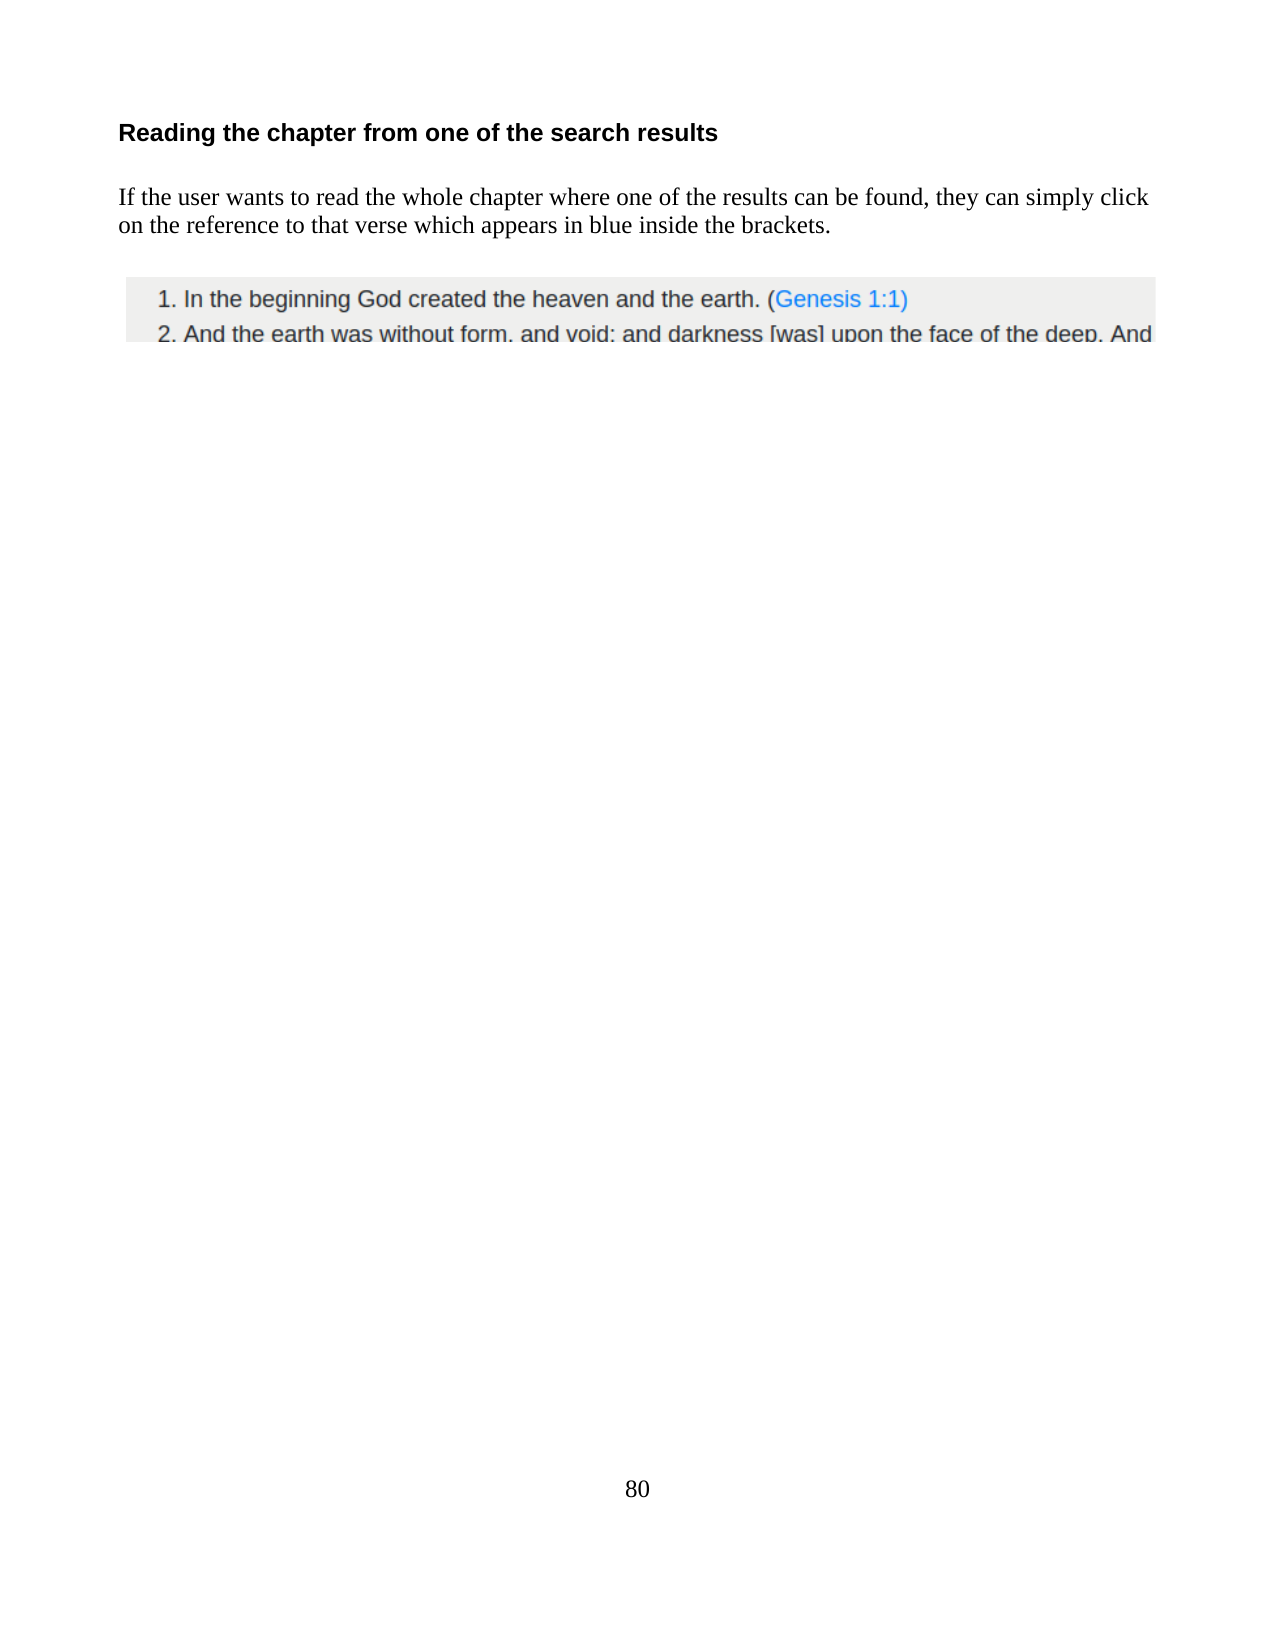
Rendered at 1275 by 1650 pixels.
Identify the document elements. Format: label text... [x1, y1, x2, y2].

subtitle Reading the chapter from one of the search results [118, 118, 1157, 147]
text If the user wants to read the whole chapter where one of the results can be found, they can simply click on the reference to that verse which appears in blue inside the brackets. [118, 182, 1157, 239]
